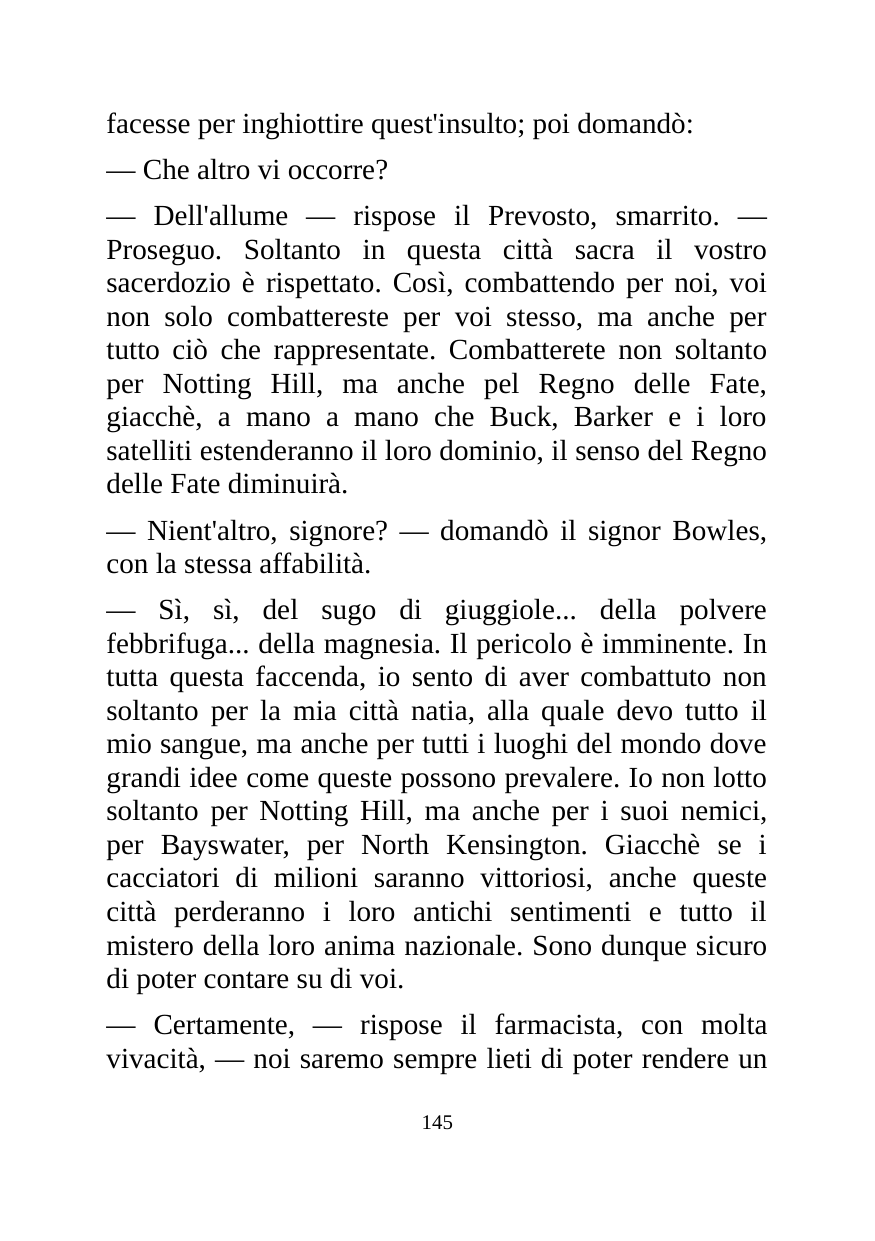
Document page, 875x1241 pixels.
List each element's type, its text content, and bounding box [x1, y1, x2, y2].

text — Che altro vi occorre? [106, 152, 768, 186]
text facesse per inghiottire quest'insulto; poi domandò: [106, 106, 768, 140]
text — Sì, sì, del sugo di giuggiole... della polvere febbrifuga... della magnesia. Il pericolo è imminente. In tutta questa faccenda, io sento di aver combattuto non soltanto per la mia città natia, alla quale devo tutto il mio sangue, ma anche per tutti i luoghi del mondo dove grandi idee come queste possono prevalere. Io non lotto soltanto per Notting Hill, ma anche per i suoi nemici, per Bayswater, per North Kensington. Giacchè se i cacciatori di milioni saranno vittoriosi, anche queste città perderanno i loro antichi sentimenti e tutto il mistero della loro anima nazionale. Sono dunque sicuro di poter contare su di voi. [106, 592, 768, 995]
text — Dell'allume — rispose il Prevosto, smarrito. — Proseguo. Soltanto in questa città sacra il vostro sacerdozio è rispettato. Così, combattendo per noi, voi non solo combattereste per voi stesso, ma anche per tutto ciò che rappresentate. Combatterete non soltanto per Notting Hill, ma anche pel Regno delle Fate, giacchè, a mano a mano che Buck, Barker e i loro satelliti estenderanno il loro dominio, il senso del Regno delle Fate diminuirà. [106, 198, 768, 500]
text — Nient'altro, signore? — domandò il signor Bowles, con la stessa affabilità. [106, 513, 768, 580]
text — Certamente, — rispose il farmacista, con molta vivacità, — noi saremo sempre lieti di poter rendere un [106, 1007, 768, 1074]
